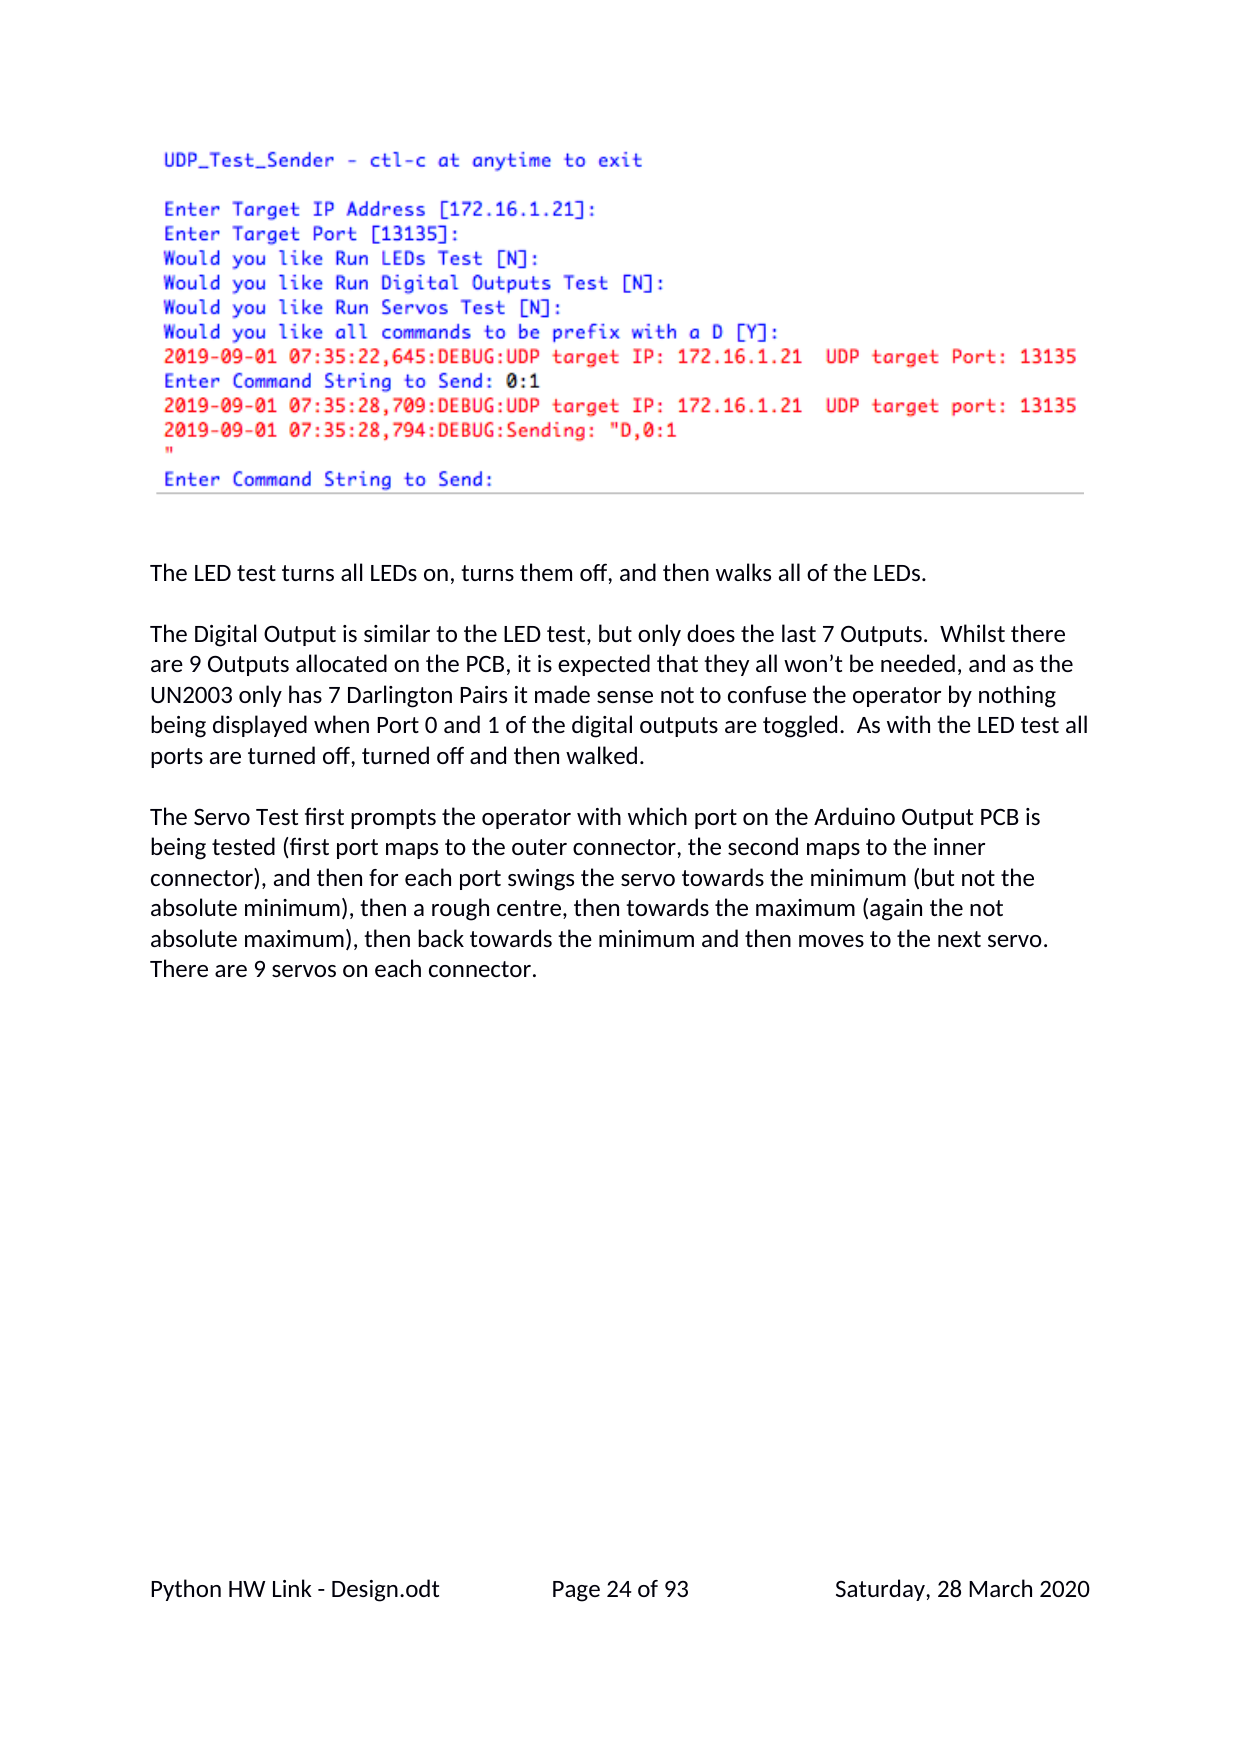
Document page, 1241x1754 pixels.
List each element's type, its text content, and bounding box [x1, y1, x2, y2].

text The Servo Test first prompts the operator with which port on the Arduino Output PCB is being tested (first port maps to the outer connector, the second maps to the inner connector), and then for each port swings the servo towards the minimum (but not the absolute minimum), then a rough centre, then towards the maximum (again the not absolute maximum), then back towards the minimum and then moves to the next servo. There are 9 servos on each connector. [150, 801, 1090, 984]
text The LED test turns all LEDs on, turns them off, and then walks all of the LEDs. [150, 557, 1090, 587]
picture [156, 150, 1084, 496]
text The Digital Output is similar to the LED test, but only does the last 7 Outputs. Whilst there are 9 Outputs allocated on the PCB, it is expected that they all won’t be needed, and as the UN2003 only has 7 Darlington Pairs it made sense not to confuse the operator by nothing being displayed when Port 0 and 1 of the digital outputs are toggled. As with the LED test all ports are turned off, turned off and then walked. [150, 618, 1090, 770]
